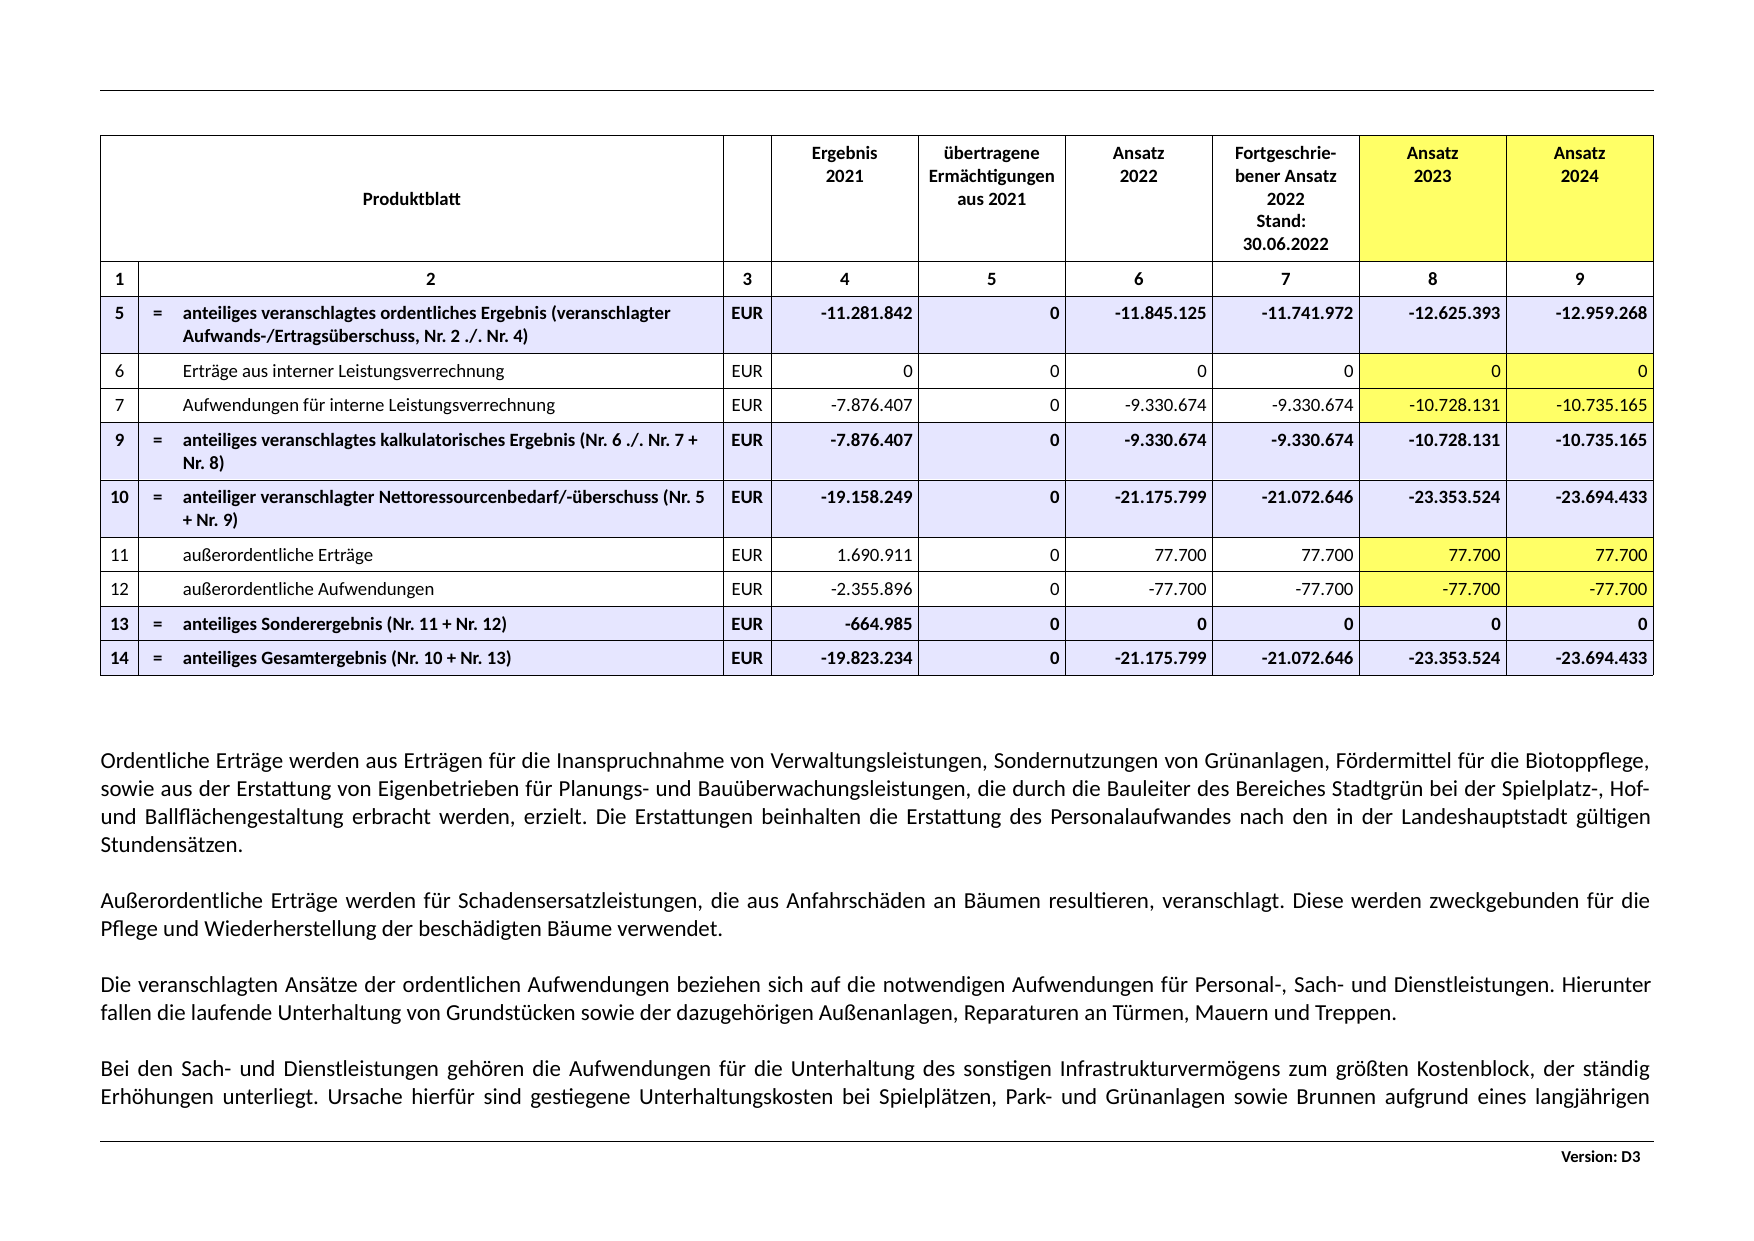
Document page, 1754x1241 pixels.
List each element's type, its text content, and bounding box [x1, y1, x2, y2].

table_cell EUR [724, 572, 771, 606]
table_header Ansatz 2024 [1507, 136, 1653, 261]
text Ordentliche Erträge werden aus Erträgen für die Inanspruchnahme von Verwaltungsleistungen, Sondernutzungen von Grünanlagen, Fördermittel für die Biotoppflege, sowie aus der Erstattung von Eigenbetrieben für Planungs- und Bauüberwachungsleistungen, die durch die Bauleiter des Bereiches Stadtgrün bei der Spielplatz-, Hof- und Ballflächengestaltung erbracht werden, erzielt. Die Erstattungen beinhalten die Erstattung des Personalaufwandes nach den in der Landeshauptstadt gültigen Stundensätzen. [100, 746, 1653, 858]
table_cell 9 [1507, 262, 1653, 296]
table_cell [139, 389, 177, 422]
table_cell -21.175.799 [1066, 481, 1212, 537]
table_cell = [139, 481, 177, 537]
table_header Fortgeschrie-bener Ansatz 2022 Stand: 30.06.2022 [1213, 136, 1359, 261]
table_cell = [139, 423, 177, 479]
table_cell -11.741.972 [1213, 297, 1359, 353]
table_cell Aufwendungen für interne Leistungsverrechnung [177, 389, 723, 422]
table_cell -10.735.165 [1507, 423, 1653, 479]
table_cell 0 [919, 538, 1065, 571]
table_header Ansatz 2022 [1066, 136, 1212, 261]
table_cell -77.700 [1213, 572, 1359, 606]
table_cell 0 [919, 481, 1065, 537]
table_cell = [139, 607, 177, 640]
table_cell außerordentliche Erträge [177, 538, 723, 571]
table_cell 3 [724, 262, 771, 296]
table_header Produktblatt [101, 136, 723, 261]
table_cell -9.330.674 [1066, 389, 1212, 422]
table_cell [139, 572, 177, 606]
table_cell 12 [101, 572, 138, 606]
table_cell 6 [1066, 262, 1212, 296]
table_cell EUR [724, 389, 771, 422]
table_cell EUR [724, 423, 771, 479]
table_cell -23.353.524 [1360, 481, 1506, 537]
table_cell außerordentliche Aufwendungen [177, 572, 723, 606]
table_cell 77.700 [1507, 538, 1653, 571]
table_cell Erträge aus interner Leistungsverrechnung [177, 354, 723, 388]
table_cell [139, 354, 177, 388]
table_cell 0 [919, 572, 1065, 606]
table_cell = [139, 297, 177, 353]
table_cell -2.355.896 [772, 572, 918, 606]
table_cell EUR [724, 297, 771, 353]
table_cell 0 [919, 389, 1065, 422]
table_header Ansatz 2023 [1360, 136, 1506, 261]
table_cell anteiliges Gesamtergebnis (Nr. 10 + Nr. 13) [177, 641, 723, 675]
table_cell 5 [919, 262, 1065, 296]
table_cell 1.690.911 [772, 538, 918, 571]
table_cell EUR [724, 354, 771, 388]
table_cell 0 [919, 297, 1065, 353]
table_cell 0 [1507, 607, 1653, 640]
table_cell -21.175.799 [1066, 641, 1212, 675]
table_cell 77.700 [1066, 538, 1212, 571]
table_cell -9.330.674 [1213, 423, 1359, 479]
table_cell -23.353.524 [1360, 641, 1506, 675]
table_cell -10.728.131 [1360, 423, 1506, 479]
table_cell 0 [1066, 354, 1212, 388]
table_cell 0 [1213, 607, 1359, 640]
table_cell 9 [101, 423, 138, 479]
table_cell -77.700 [1360, 572, 1506, 606]
table_cell -11.281.842 [772, 297, 918, 353]
table_cell EUR [724, 641, 771, 675]
table_cell 0 [1360, 607, 1506, 640]
table_cell -12.959.268 [1507, 297, 1653, 353]
text Bei den Sach- und Dienstleistungen gehören die Aufwendungen für die Unterhaltung des sonstigen Infrastrukturvermögens zum größten Kostenblock, der ständig Erhöhungen unterliegt. Ursache hierfür sind gestiegene Unterhaltungskosten bei Spielplätzen, Park- und Grünanlagen sowie Brunnen aufgrund eines langjährigen [100, 1054, 1653, 1111]
table_cell EUR [724, 538, 771, 571]
table_cell anteiliges veranschlagtes ordentliches Ergebnis (veranschlagter Aufwands-/Ertragsüberschuss, Nr. 2 ./. Nr. 4) [177, 297, 723, 353]
table_cell -7.876.407 [772, 389, 918, 422]
table_cell EUR [724, 607, 771, 640]
table_cell 0 [919, 423, 1065, 479]
table_cell -11.845.125 [1066, 297, 1212, 353]
table_cell -23.694.433 [1507, 481, 1653, 537]
table_cell -77.700 [1507, 572, 1653, 606]
table_cell 10 [101, 481, 138, 537]
table_cell -10.735.165 [1507, 389, 1653, 422]
text Außerordentliche Erträge werden für Schadensersatzleistungen, die aus Anfahrschäden an Bäumen resultieren, veranschlagt. Diese werden zweckgebunden für die Pflege und Wiederherstellung der beschädigten Bäume verwendet. [100, 886, 1653, 942]
table_cell -21.072.646 [1213, 641, 1359, 675]
table_cell 1 [101, 262, 138, 296]
table_cell 7 [101, 389, 138, 422]
table_cell -19.158.249 [772, 481, 918, 537]
table_cell -9.330.674 [1066, 423, 1212, 479]
table_cell anteiliges veranschlagtes kalkulatorisches Ergebnis (Nr. 6 ./. Nr. 7 + Nr. 8) [177, 423, 723, 479]
table_cell 6 [101, 354, 138, 388]
table_cell 4 [772, 262, 918, 296]
table_cell -19.823.234 [772, 641, 918, 675]
table_cell 14 [101, 641, 138, 675]
table_cell 0 [1213, 354, 1359, 388]
table_cell 5 [101, 297, 138, 353]
table_cell 0 [1360, 354, 1506, 388]
table_cell anteiliges Sonderergebnis (Nr. 11 + Nr. 12) [177, 607, 723, 640]
table_header Ergebnis 2021 [772, 136, 918, 261]
table_cell 0 [772, 354, 918, 388]
table_cell [139, 538, 177, 571]
table_cell 0 [919, 607, 1065, 640]
table_header [724, 136, 771, 261]
table_cell 77.700 [1213, 538, 1359, 571]
table_cell -23.694.433 [1507, 641, 1653, 675]
table_cell 13 [101, 607, 138, 640]
table_cell -9.330.674 [1213, 389, 1359, 422]
table_cell 77.700 [1360, 538, 1506, 571]
table_cell -21.072.646 [1213, 481, 1359, 537]
table_cell -12.625.393 [1360, 297, 1506, 353]
table_cell -7.876.407 [772, 423, 918, 479]
table_cell anteiliger veranschlagter Nettoressourcenbedarf/-überschuss (Nr. 5 + Nr. 9) [177, 481, 723, 537]
text Die veranschlagten Ansätze der ordentlichen Aufwendungen beziehen sich auf die notwendigen Aufwendungen für Personal-, Sach- und Dienstleistungen. Hierunter fallen die laufende Unterhaltung von Grundstücken sowie der dazugehörigen Außenanlagen, Reparaturen an Türmen, Mauern und Treppen. [100, 970, 1653, 1026]
table_cell -10.728.131 [1360, 389, 1506, 422]
table_cell EUR [724, 481, 771, 537]
table_cell 11 [101, 538, 138, 571]
table_cell = [139, 641, 177, 675]
table_cell 0 [919, 354, 1065, 388]
table_cell 2 [139, 262, 723, 296]
table_cell -77.700 [1066, 572, 1212, 606]
table_header übertragene Ermächtigungen aus 2021 [919, 136, 1065, 261]
table_cell 0 [919, 641, 1065, 675]
table_cell 0 [1066, 607, 1212, 640]
table_cell -664.985 [772, 607, 918, 640]
table_cell 8 [1360, 262, 1506, 296]
table_cell 7 [1213, 262, 1359, 296]
table_cell 0 [1507, 354, 1653, 388]
